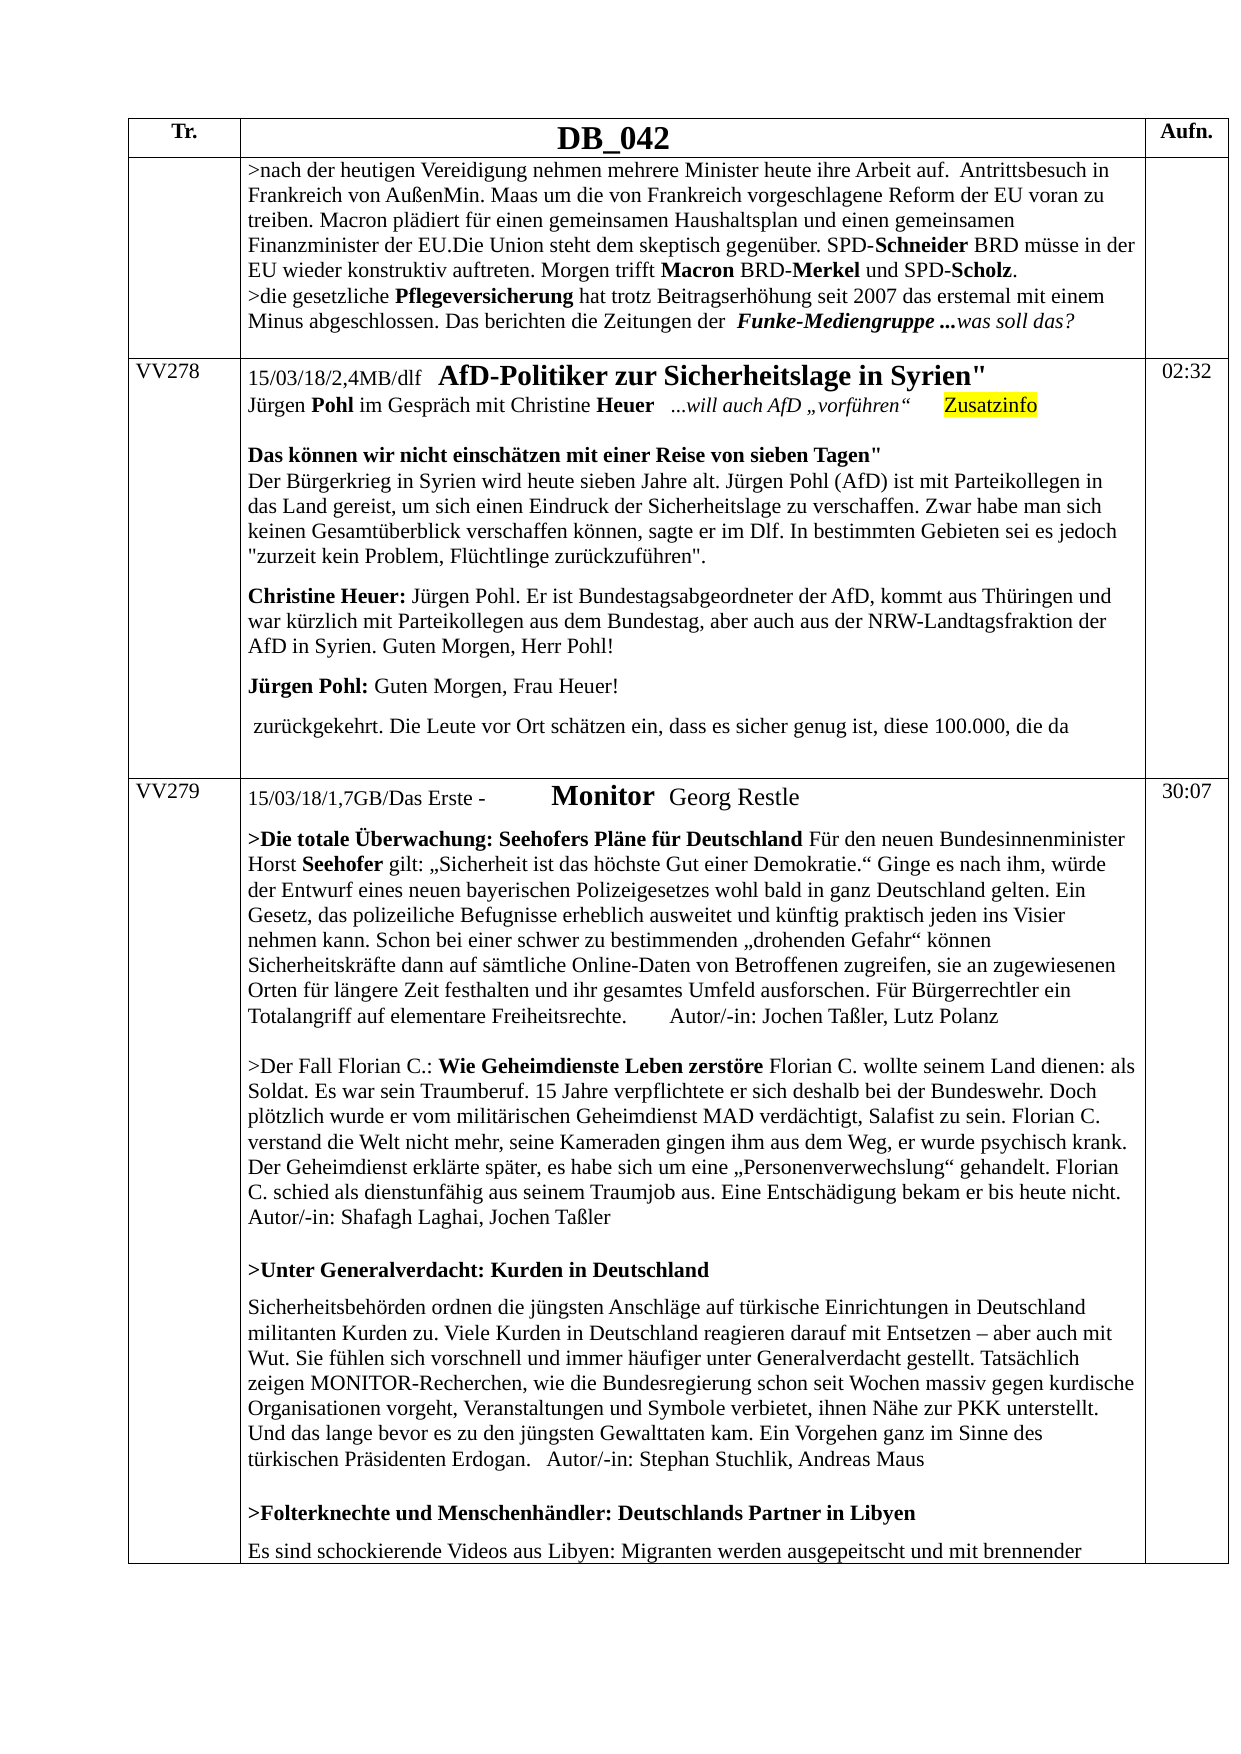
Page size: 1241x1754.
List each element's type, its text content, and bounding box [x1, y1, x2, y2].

table_header Aufn. [1146, 119, 1228, 157]
table_cell 30:07 [1146, 779, 1228, 1563]
table_cell 15/03/18/1,7GB/Das Erste - Monitor Georg Restle >Die totale Überwachung: Seehofers Pläne für Deutschland Für den neuen Bundesinnenminister Horst Seehofer gilt: „Sicherheit ist das höchste Gut einer Demokratie.“ Ginge es nach ihm, würde der Entwurf eines neuen bayerischen Polizeigesetzes wohl bald in ganz Deutschland gelten. Ein Gesetz, das polizeiliche Befugnisse erheblich ausweitet und künftig praktisch jeden ins Visier nehmen kann. Schon bei einer schwer zu bestimmenden „drohenden Gefahr“ können Sicherheitskräfte dann auf sämtliche Online-Daten von Betroffenen zugreifen, sie an zugewiesenen Orten für längere Zeit festhalten und ihr gesamtes Umfeld ausforschen. Für Bürgerrechtler ein Totalangriff auf elementare Freiheitsrechte. Autor/-in: Jochen Taßler, Lutz Polanz >Der Fall Florian C.: Wie Geheimdienste Leben zerstöre Florian C. wollte seinem Land dienen: als Soldat. Es war sein Traumberuf. 15 Jahre verpflichtete er sich deshalb bei der Bundeswehr. Doch plötzlich wurde er vom militärischen Geheimdienst MAD verdächtigt, Salafist zu sein. Florian C. verstand die Welt nicht mehr, seine Kameraden gingen ihm aus dem Weg, er wurde psychisch krank. Der Geheimdienst erklärte später, es habe sich um eine „Personenverwechslung“ gehandelt. Florian C. schied als dienstunfähig aus seinem Traumjob aus. Eine Entschädigung bekam er bis heute nicht. Autor/-in: Shafagh Laghai, Jochen Taßler >Unter Generalverdacht: Kurden in Deutschland Sicherheitsbehörden ordnen die jüngsten Anschläge auf türkische Einrichtungen in Deutschland militanten Kurden zu. Viele Kurden in Deutschland reagieren darauf mit Entsetzen – aber auch mit Wut. Sie fühlen sich vorschnell und immer häufiger unter Generalverdacht gestellt. Tatsächlich zeigen MONITOR-Recherchen, wie die Bundesregierung schon seit Wochen massiv gegen kurdische Organisationen vorgeht, Veranstaltungen und Symbole verbietet, ihnen Nähe zur PKK unterstellt. Und das lange bevor es zu den jüngsten Gewalttaten kam. Ein Vorgehen ganz im Sinne des türkischen Präsidenten Erdogan. Autor/-in: Stephan Stuchlik, Andreas Maus >Folterknechte und Menschenhändler: Deutschlands Partner in Libyen Es sind schockierende Videos aus Libyen: Migranten werden ausgepeitscht und mit brennender [241, 779, 1145, 1563]
table_cell [129, 158, 240, 358]
table_header Tr. [129, 119, 240, 157]
table_cell 02:32 [1146, 359, 1228, 778]
table_cell [1146, 158, 1228, 358]
table_cell >nach der heutigen Vereidigung nehmen mehrere Minister heute ihre Arbeit auf. Antrittsbesuch in Frankreich von AußenMin. Maas um die von Frankreich vorgeschlagene Reform der EU voran zu treiben. Macron plädiert für einen gemeinsamen Haushaltsplan und einen gemeinsamen Finanzminister der EU.Die Union steht dem skeptisch gegenüber. SPD-Schneider BRD müsse in der EU wieder konstruktiv auftreten. Morgen trifft Macron BRD-Merkel und SPD-Scholz. >die gesetzliche Pflegeversicherung hat trotz Beitragserhöhung seit 2007 das erstemal mit einem Minus abgeschlossen. Das berichten die Zeitungen der Funke-Mediengruppe ...was soll das? [241, 158, 1145, 358]
table_cell 15/03/18/2,4MB/dlf AfD-Politiker zur Sicherheitslage in Syrien" Jürgen Pohl im Gespräch mit Christine Heuer ...will auch AfD „vorführen“ Zusatzinfo Das können wir nicht einschätzen mit einer Reise von sieben Tagen" Der Bürgerkrieg in Syrien wird heute sieben Jahre alt. Jürgen Pohl (AfD) ist mit Parteikollegen in das Land gereist, um sich einen Eindruck der Sicherheitslage zu verschaffen. Zwar habe man sich keinen Gesamtüberblick verschaffen können, sagte er im Dlf. In bestimmten Gebieten sei es jedoch "zurzeit kein Problem, Flüchtlinge zurückzuführen". Christine Heuer: Jürgen Pohl. Er ist Bundestagsabgeordneter der AfD, kommt aus Thüringen und war kürzlich mit Parteikollegen aus dem Bundestag, aber auch aus der NRW-Landtagsfraktion der AfD in Syrien. Guten Morgen, Herr Pohl! Jürgen Pohl: Guten Morgen, Frau Heuer! zurückgekehrt. Die Leute vor Ort schätzen ein, dass es sicher genug ist, diese 100.000, die da [241, 359, 1145, 778]
table_cell VV279 [129, 779, 240, 1563]
table_header DB_042 [241, 119, 1145, 157]
table_cell VV278 [129, 359, 240, 778]
